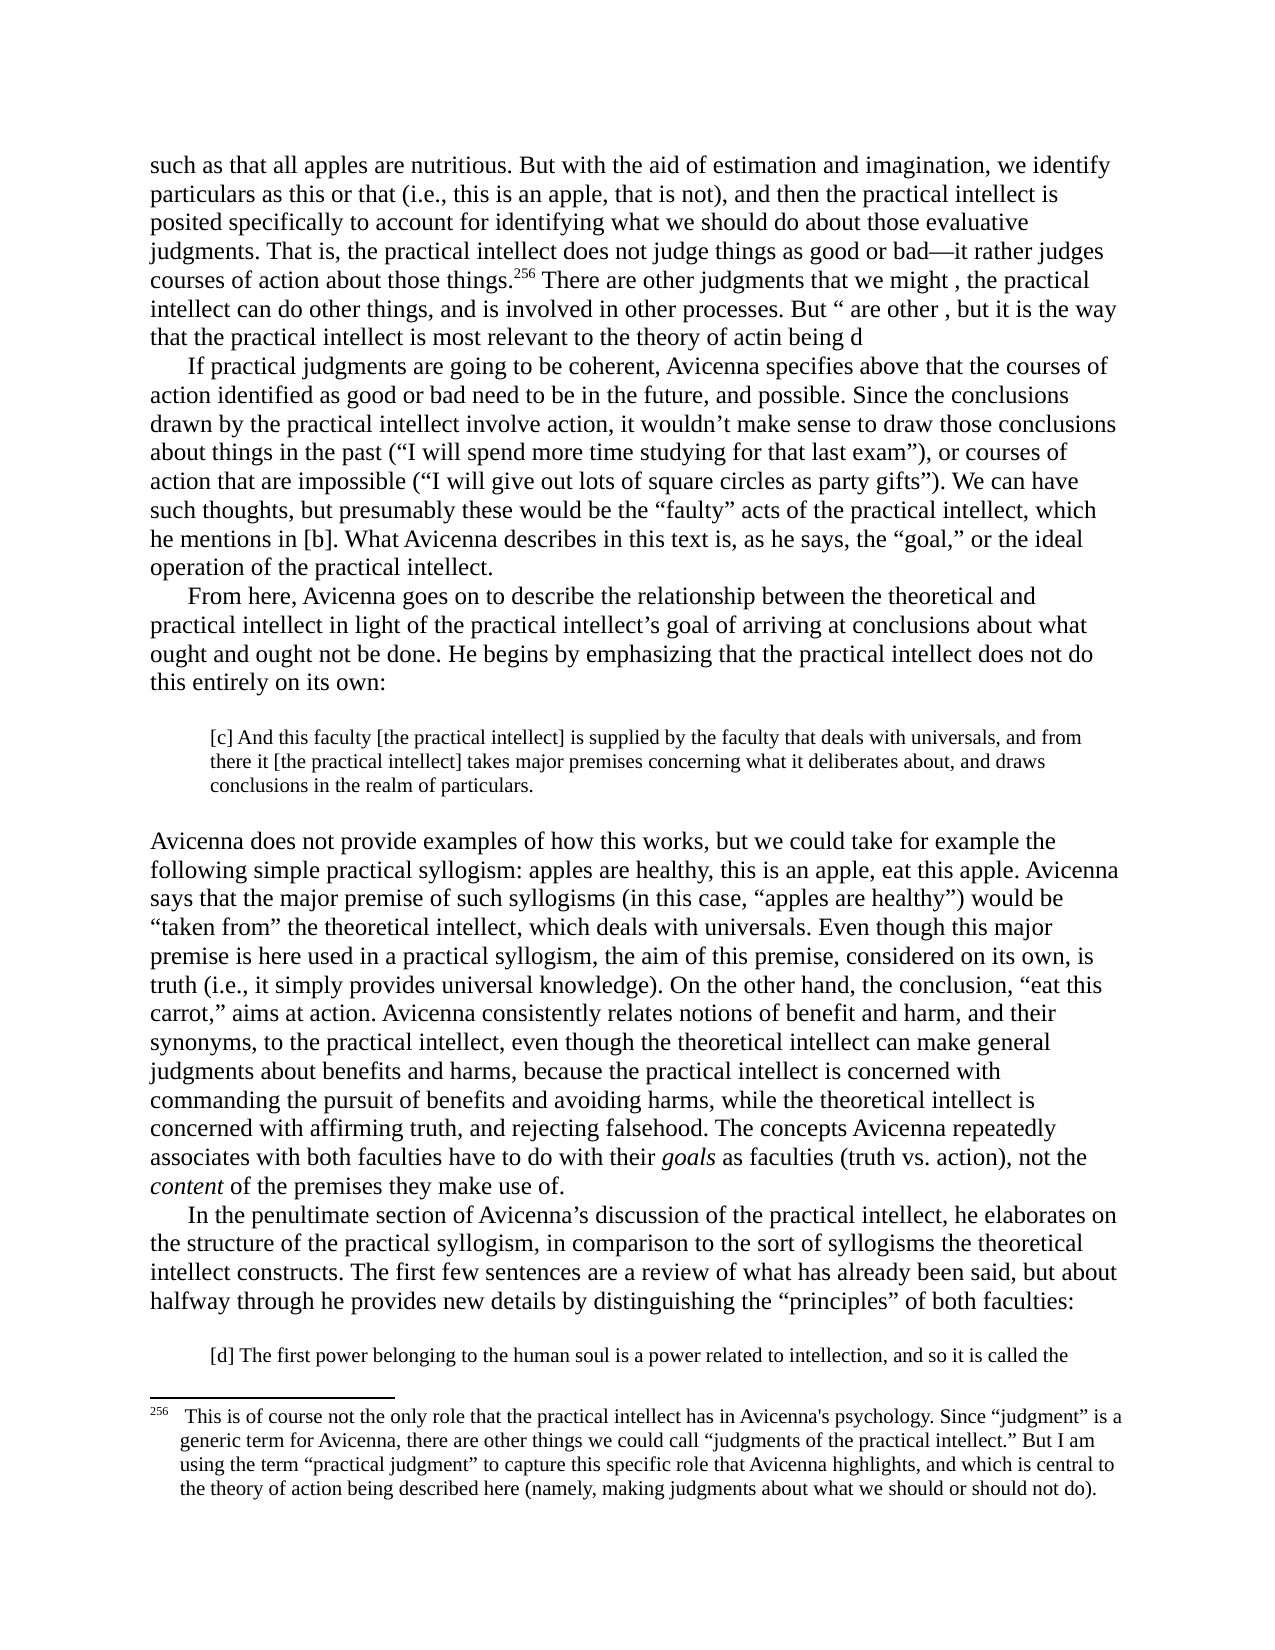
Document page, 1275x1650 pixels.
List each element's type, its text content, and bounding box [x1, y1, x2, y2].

text From here, Avicenna goes on to describe the relationship between the theoretical and practical intellect in light of the practical intellect’s goal of arriving at conclusions about what ought and ought not be done. He begins by emphasizing that the practical intellect does not do this entirely on its own: [150, 581, 1125, 696]
text such as that all apples are nutritious. But with the aid of estimation and imagination, we identify particulars as this or that (i.e., this is an apple, that is not), and then the practical intellect is posited specifically to account for identifying what we should do about those evaluative judgments. That is, the practical intellect does not judge things as good or bad—it rather judges courses of action about those things. There are other judgments that we might , the practical intellect can do other things, and is involved in other processes. But “ are other , but it is the way that the practical intellect is most relevant to the theory of actin being d [150, 150, 1125, 351]
text If practical judgments are going to be coherent, Avicenna specifies above that the courses of action identified as good or bad need to be in the future, and possible. Since the conclusions drawn by the practical intellect involve action, it wouldn’t make sense to draw those conclusions about things in the past (“I will spend more time studying for that last exam”), or courses of action that are impossible (“I will give out lots of square circles as party gifts”). We can have such thoughts, but presumably these would be the “faulty” acts of the practical intellect, which he mentions in [b]. What Avicenna describes in this text is, as he says, the “goal,” or the ideal operation of the practical intellect. [150, 351, 1125, 581]
text [c] And this faculty [the practical intellect] is supplied by the faculty that deals with universals, and from there it [the practical intellect] takes major premises concerning what it deliberates about, and draws conclusions in the realm of particulars. [210, 725, 1125, 797]
text [d] The first power belonging to the human soul is a power related to intellection, and so it is called the [210, 1343, 1125, 1367]
text Avicenna does not provide examples of how this works, but we could take for example the following simple practical syllogism: apples are healthy, this is an apple, eat this apple. Avicenna says that the major premise of such syllogisms (in this case, “apples are healthy”) would be “taken from” the theoretical intellect, which deals with universals. Even though this major premise is here used in a practical syllogism, the aim of this premise, considered on its own, is truth (i.e., it simply provides universal knowledge). On the other hand, the conclusion, “eat this carrot,” aims at action. Avicenna consistently relates notions of benefit and harm, and their synonyms, to the practical intellect, even though the theoretical intellect can make general judgments about benefits and harms, because the practical intellect is concerned with commanding the pursuit of benefits and avoiding harms, while the theoretical intellect is concerned with affirming truth, and rejecting falsehood. The concepts Avicenna repeatedly associates with both faculties have to do with their goals as faculties (truth vs. action), not the content of the premises they make use of. [150, 826, 1125, 1200]
text In the penultimate section of Avicenna’s discussion of the practical intellect, he elaborates on the structure of the practical syllogism, in comparison to the sort of syllogisms the theoretical intellect constructs. The first few sentences are a review of what has already been said, but about halfway through he provides new details by distinguishing the “principles” of both faculties: [150, 1200, 1125, 1315]
text This is of course not the only role that the practical intellect has in Avicenna's psychology. Since “judgment” is a generic term for Avicenna, there are other things we could call “judgments of the practical intellect.” But I am using the term “practical judgment” to capture this specific role that Avicenna highlights, and which is central to the theory of action being described here (namely, making judgments about what we should or should not do). [150, 1404, 1125, 1500]
